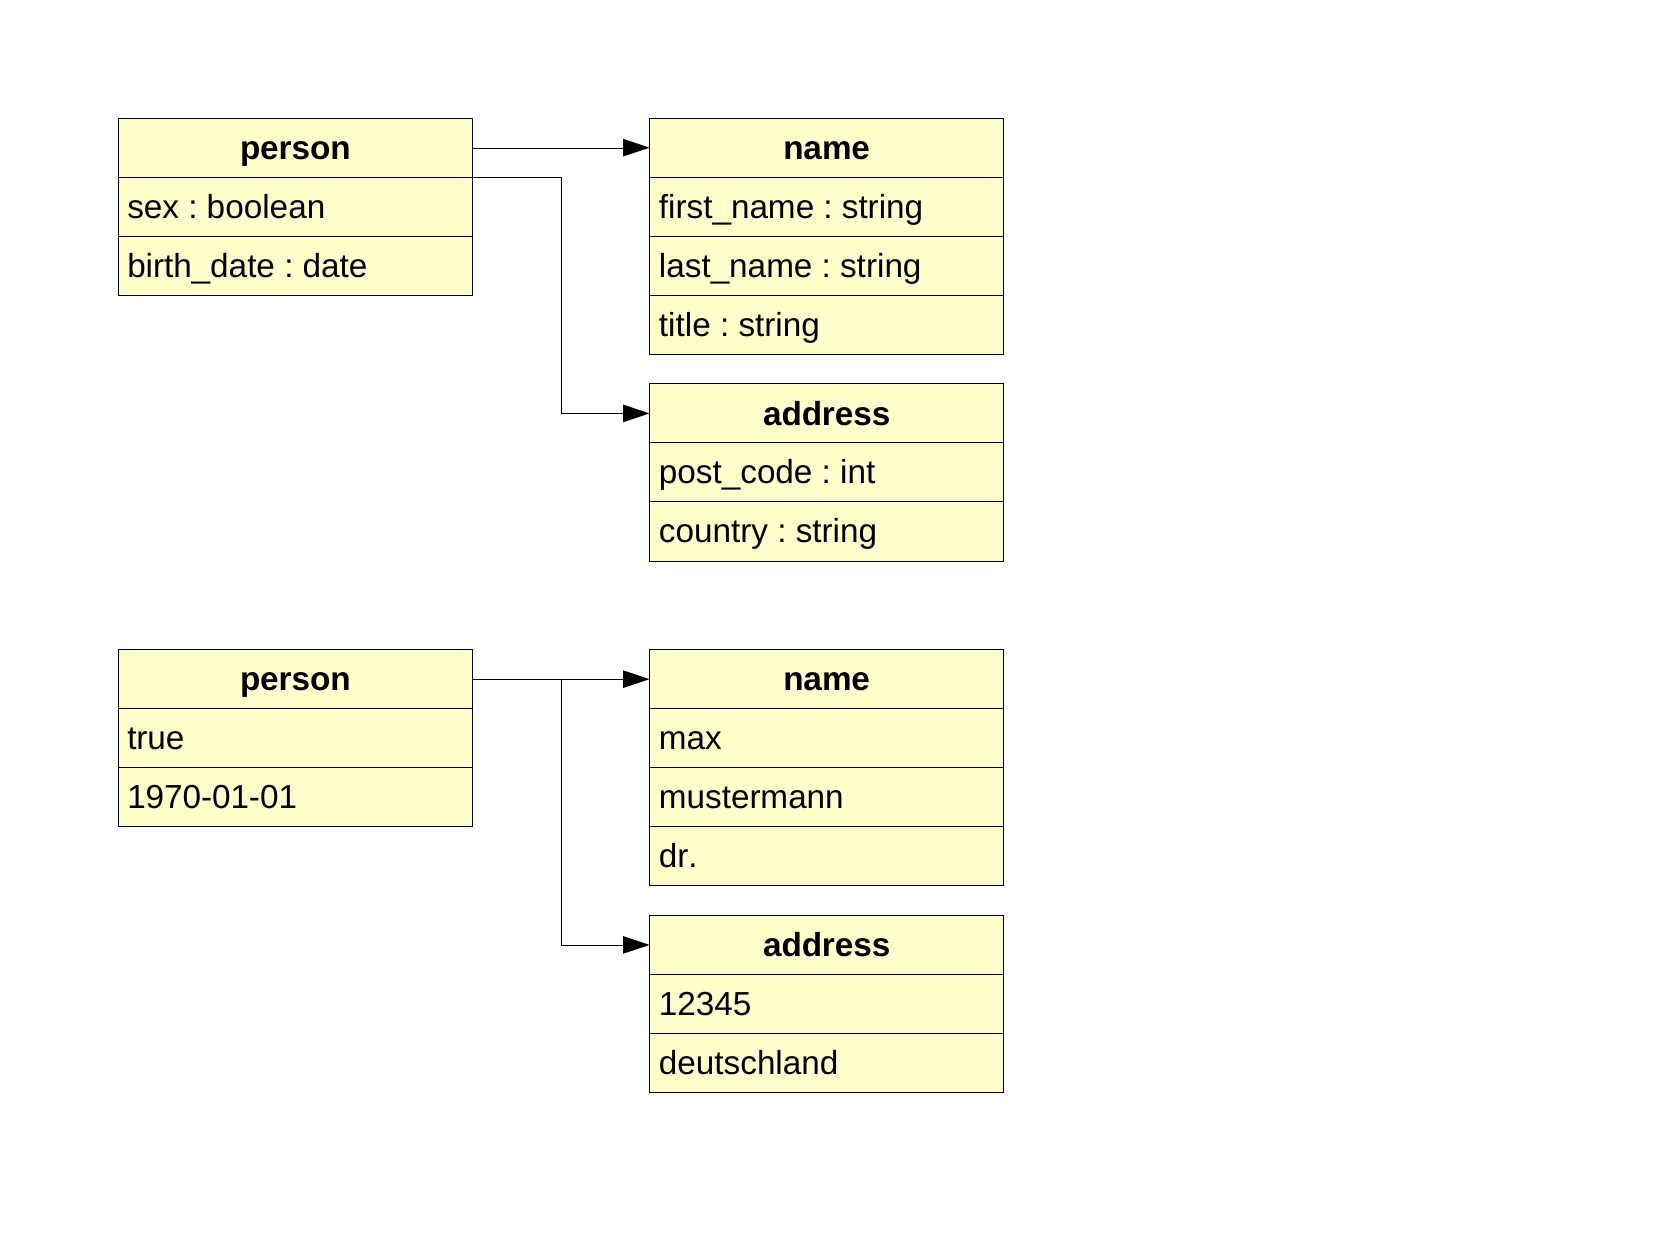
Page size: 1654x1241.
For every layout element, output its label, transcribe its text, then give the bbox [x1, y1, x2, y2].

text_box max [649, 708, 1004, 767]
text_box title : string [649, 295, 1004, 355]
text_box name [649, 118, 1004, 177]
text_box 1970-01-01 [118, 767, 473, 827]
text_box birth_date : date [118, 236, 473, 296]
text_box first_name : string [649, 177, 1004, 236]
text_box address [649, 915, 1004, 974]
text_box last_name : string [649, 236, 1004, 295]
text_box 12345 [649, 974, 1004, 1033]
text_box person [118, 649, 473, 708]
text_box name [649, 649, 1004, 708]
text_box mustermann [649, 767, 1004, 826]
text_box address [649, 383, 1004, 442]
text_box country : string [649, 501, 1004, 562]
text_box sex : boolean [118, 177, 473, 236]
text_box true [118, 708, 473, 767]
text_box person [118, 118, 473, 177]
text_box dr. [649, 826, 1004, 886]
text_box deutschland [649, 1033, 1004, 1093]
text_box post_code : int [649, 442, 1004, 501]
